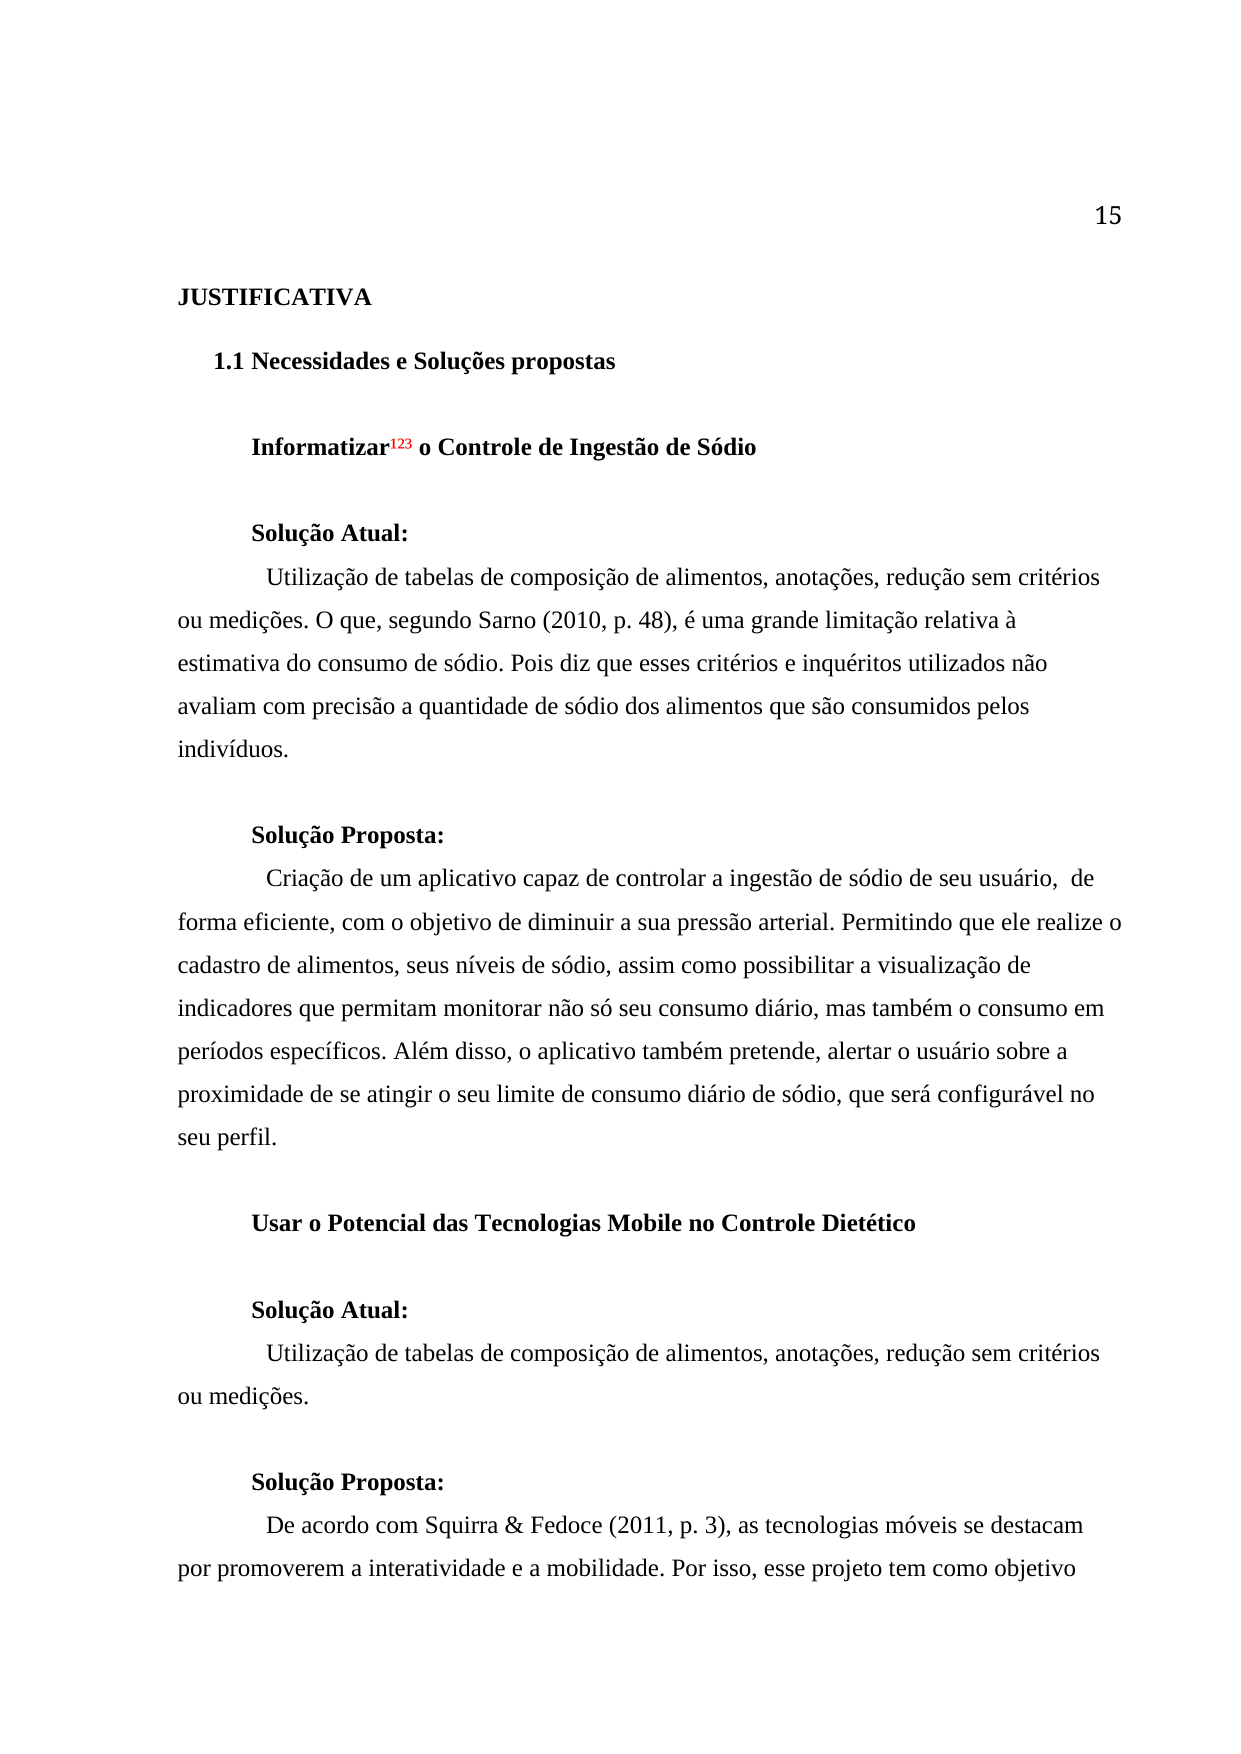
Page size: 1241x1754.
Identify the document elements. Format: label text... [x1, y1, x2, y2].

text Utilização de tabelas de composição de alimentos, anotações, redução sem critérios ou medições. [177, 1338, 1122, 1410]
text JUSTIFICATIVA [177, 282, 1122, 311]
text Utilização de tabelas de composição de alimentos, anotações, redução sem critérios ou medições. O que, segundo Sarno (2010, p. 48), é uma grande limitação relativa à estimativa do consumo de sódio. Pois diz que esses critérios e inquéritos utilizados não avaliam com precisão a quantidade de sódio dos alimentos que são consumidos pelos indivíduos. [177, 562, 1122, 763]
text Criação de um aplicativo capaz de controlar a ingestão de sódio de seu usuário, de forma eficiente, com o objetivo de diminuir a sua pressão arterial. Permitindo que ele realize o cadastro de alimentos, seus níveis de sódio, assim como possibilitar a visualização de indicadores que permitam monitorar não só seu consumo diário, mas também o consumo em períodos específicos. Além disso, o aplicativo também pretende, alertar o usuário sobre a proximidade de se atingir o seu limite de consumo diário de sódio, que será configurável no seu perfil. [177, 863, 1122, 1151]
text Informatizar¹²³ o Controle de Ingestão de Sódio [177, 432, 1122, 461]
text Solução Atual: [177, 518, 1122, 547]
text Solução Atual: [177, 1295, 1122, 1323]
text Usar o Potencial das Tecnologias Mobile no Controle Dietético [177, 1208, 1122, 1237]
text De acordo com Squirra & Fedoce (2011, p. 3), as tecnologias móveis se destacam por promoverem a interatividade e a mobilidade. Por isso, esse projeto tem como objetivo [177, 1510, 1122, 1582]
text Solução Proposta: [177, 1467, 1122, 1496]
subtitle Necessidades e Soluções propostas [207, 346, 1122, 375]
text Solução Proposta: [177, 820, 1122, 849]
